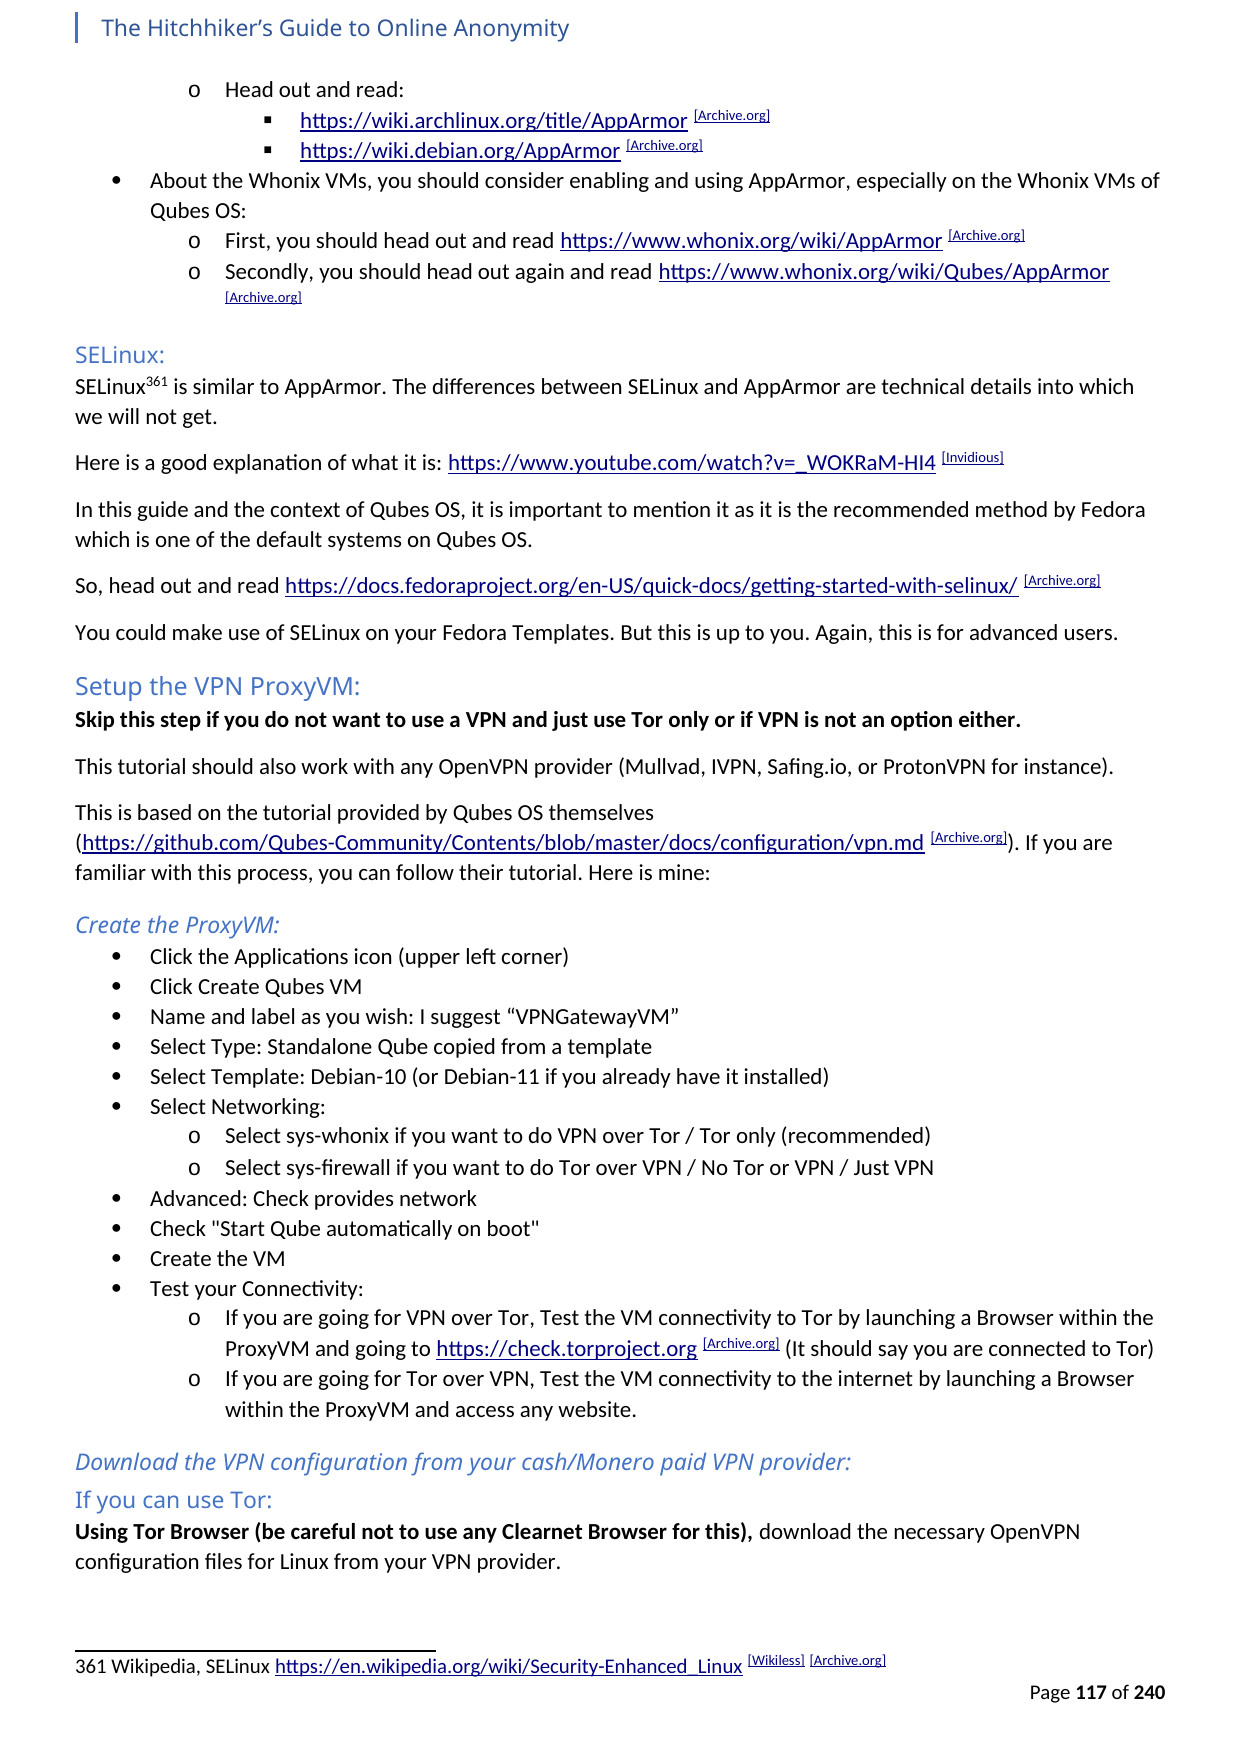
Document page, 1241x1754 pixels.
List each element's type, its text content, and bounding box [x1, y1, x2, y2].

list Create the VM [112, 1244, 1165, 1272]
text So, head out and read https://docs.fedoraproject.org/en-US/quick-docs/getting-started-with-selinux/ [Archive.org] [75, 572, 1165, 599]
list https://wiki.archlinux.org/title/AppArmor [Archive.org] [262, 106, 1165, 134]
list Head out and read: [187, 75, 1165, 104]
list Select Template: Debian-10 (or Debian-11 if you already have it installed) [112, 1062, 1165, 1090]
list Select Networking: [112, 1092, 1165, 1120]
list Check "Start Qube automatically on boot" [112, 1214, 1165, 1242]
text Skip this step if you do not want to use a VPN and just use Tor only or if VPN is not an option either. [75, 705, 1165, 733]
list https://wiki.debian.org/AppArmor [Archive.org] [262, 136, 1165, 164]
list Name and label as you wish: I suggest “VPNGatewayVM” [112, 1002, 1165, 1030]
text You could make use of SELinux on your Fedora Templates. But this is up to you. Again, this is for advanced users. [75, 618, 1165, 646]
list First, you should head out and read https://www.whonix.org/wiki/AppArmor [Archive.org] [187, 226, 1165, 255]
list If you are going for Tor over VPN, Test the VM connectivity to the internet by launching a Browser within the ProxyVM and access any website. [187, 1364, 1165, 1423]
list Test your Connectivity: [112, 1274, 1165, 1302]
subtitle Setup the VPN ProxyVM: [75, 669, 1165, 703]
list If you are going for VPN over Tor, Test the VM connectivity to Tor by launching a Browser within the ProxyVM and going to https://check.torproject.org [Archive.org] (It should say you are connected to Tor) [187, 1303, 1165, 1363]
text Using Tor Browser (be careful not to use any Clearnet Browser for this), download the necessary OpenVPN configuration files for Linux from your VPN provider. [75, 1517, 1165, 1575]
text Here is a good explanation of what it is: https://www.youtube.com/watch?v=_WOKRaM-HI4 [Invidious] [75, 448, 1165, 477]
list Select sys-whonix if you want to do VPN over Tor / Tor only (recommended) [187, 1122, 1165, 1151]
list Select sys-firewall if you want to do Tor over VPN / No Tor or VPN / Just VPN [187, 1153, 1165, 1182]
text Wikipedia, SELinux https://en.wikipedia.org/wiki/Security-Enhanced_Linux [Wikiless] [Archive.org] [75, 1651, 1165, 1679]
list Select Type: Standalone Qube copied from a template [112, 1032, 1165, 1060]
list About the Whonix VMs, you should consider enabling and using AppArmor, especially on the Whonix VMs of Qubes OS: [112, 166, 1165, 224]
list Advanced: Check provides network [112, 1184, 1165, 1212]
subtitle Download the VPN configuration from your cash/Monero paid VPN provider: [75, 1446, 1165, 1477]
text SELinux is similar to AppArmor. The differences between SELinux and AppArmor are technical details into which we will not get. [75, 372, 1165, 430]
list Click Create Qubes VM [112, 972, 1165, 1000]
text This is based on the tutorial provided by Qubes OS themselves (https://github.com/Qubes-Community/Contents/blob/master/docs/configuration/vpn.md [Archive.org]). If you are familiar with this process, you can follow their tutorial. Here is mine: [75, 798, 1165, 886]
subtitle If you can use Tor: [75, 1484, 1165, 1515]
list Secondly, you should head out again and read https://www.whonix.org/wiki/Qubes/AppArmor [Archive.org] [187, 257, 1165, 316]
text This tutorial should also work with any OpenVPN provider (Mullvad, IVPN, Safing.io, or ProtonVPN for instance). [75, 752, 1165, 780]
subtitle Create the ProxyVM: [75, 909, 1165, 940]
list Click the Applications icon (upper left corner) [112, 942, 1165, 970]
subtitle SELinux: [75, 339, 1165, 370]
text In this guide and the context of Qubes OS, it is important to mention it as it is the recommended method by Fedora which is one of the default systems on Qubes OS. [75, 495, 1165, 553]
